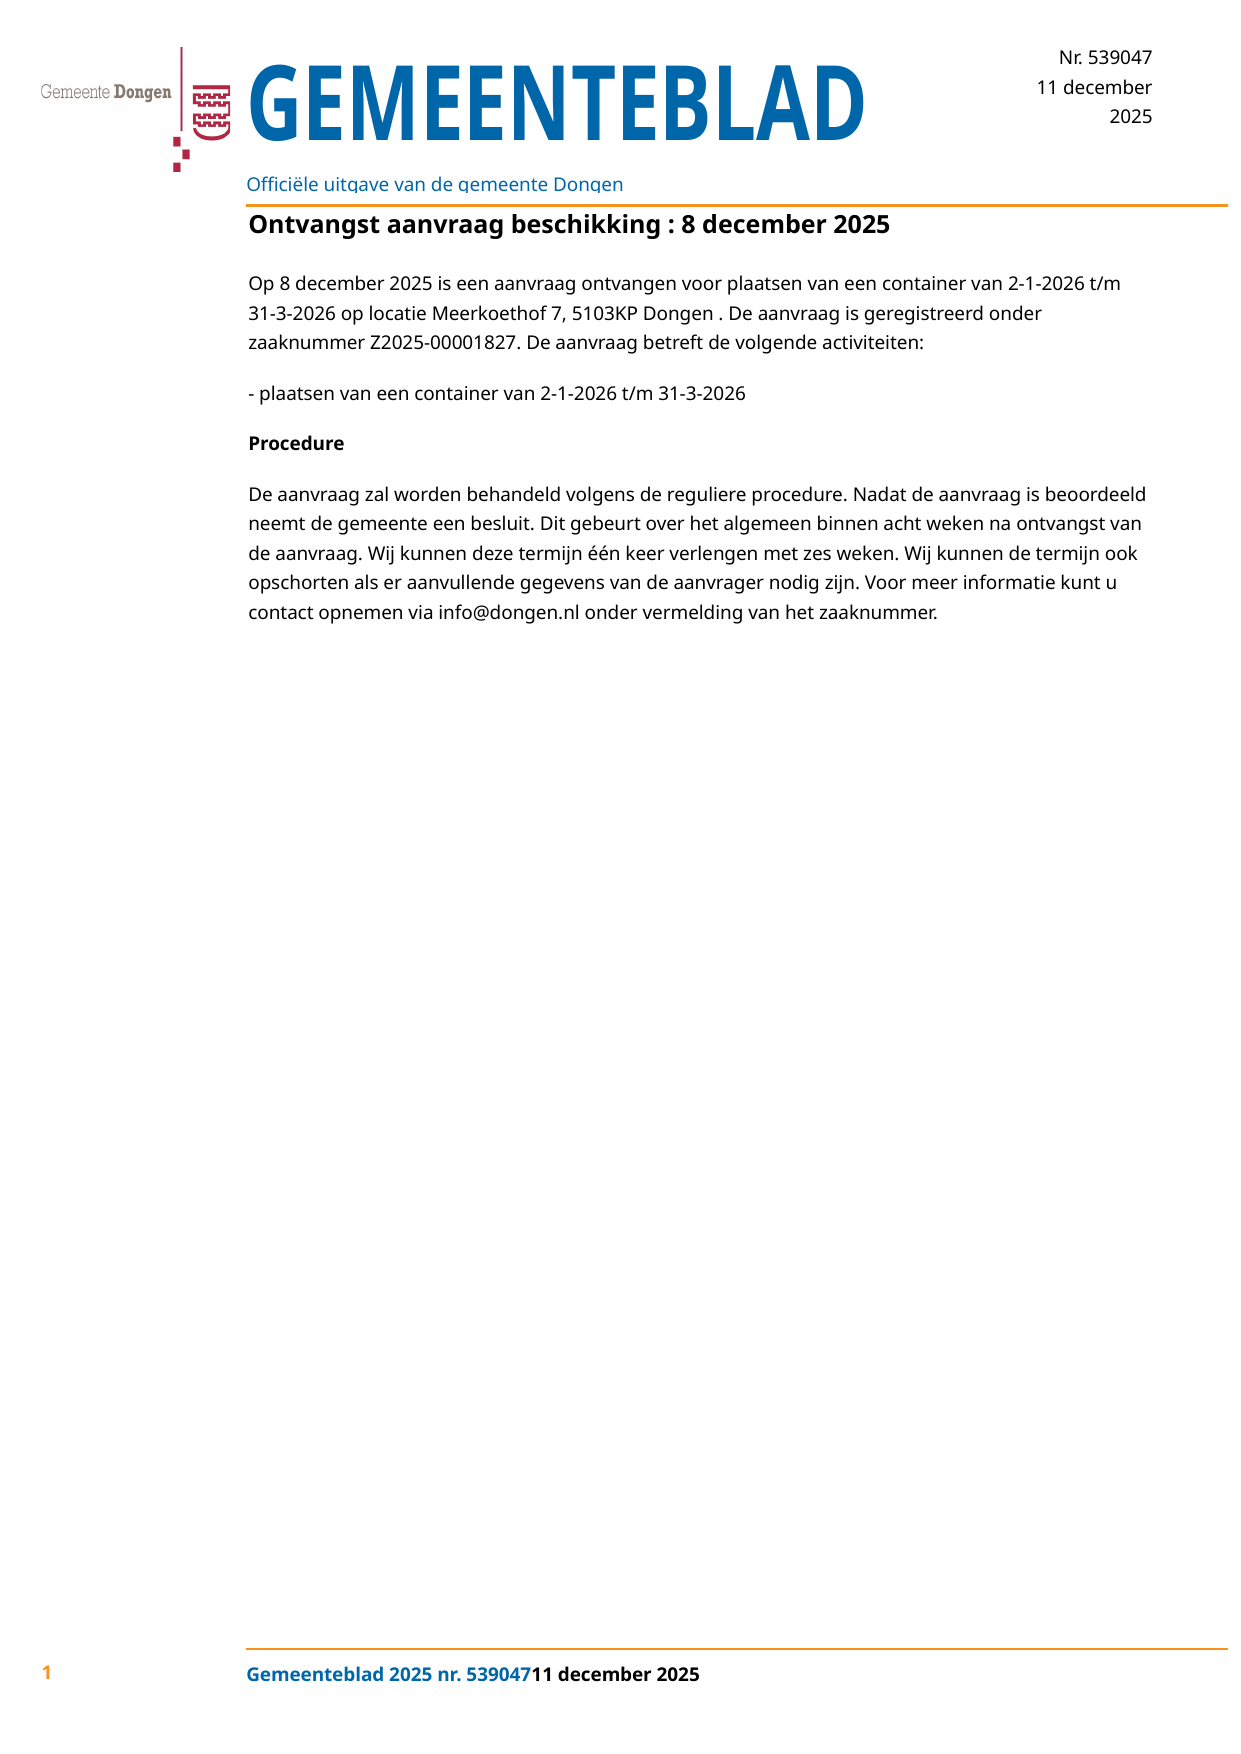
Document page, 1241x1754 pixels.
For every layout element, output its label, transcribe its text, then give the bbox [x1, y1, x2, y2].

text Procedure [248, 430, 1152, 456]
text Op 8 december 2025 is een aanvraag ontvangen voor plaatsen van een container van 2-1-2026 t/m 31-3-2026 op locatie Meerkoethof 7, 5103KP Dongen . De aanvraag is geregistreerd onder zaaknummer Z2025-00001827. De aanvraag betreft de volgende activiteiten: [248, 270, 1152, 355]
text - plaatsen van een container van 2-1-2026 t/m 31-3-2026 [248, 380, 1152, 406]
text De aanvraag zal worden behandeld volgens de reguliere procedure. Nadat de aanvraag is beoordeeld neemt de gemeente een besluit. Dit gebeurt over het algemeen binnen acht weken na ontvangst van de aanvraag. Wij kunnen deze termijn één keer verlengen met zes weken. Wij kunnen de termijn ook opschorten als er aanvullende gegevens van de aanvrager nodig zijn. Voor meer informatie kunt u contact opnemen via info@dongen.nl onder vermelding van het zaaknummer. [248, 481, 1152, 625]
text Ontvangst aanvraag beschikking : 8 december 2025 [248, 207, 1152, 241]
picture [41, 47, 231, 172]
